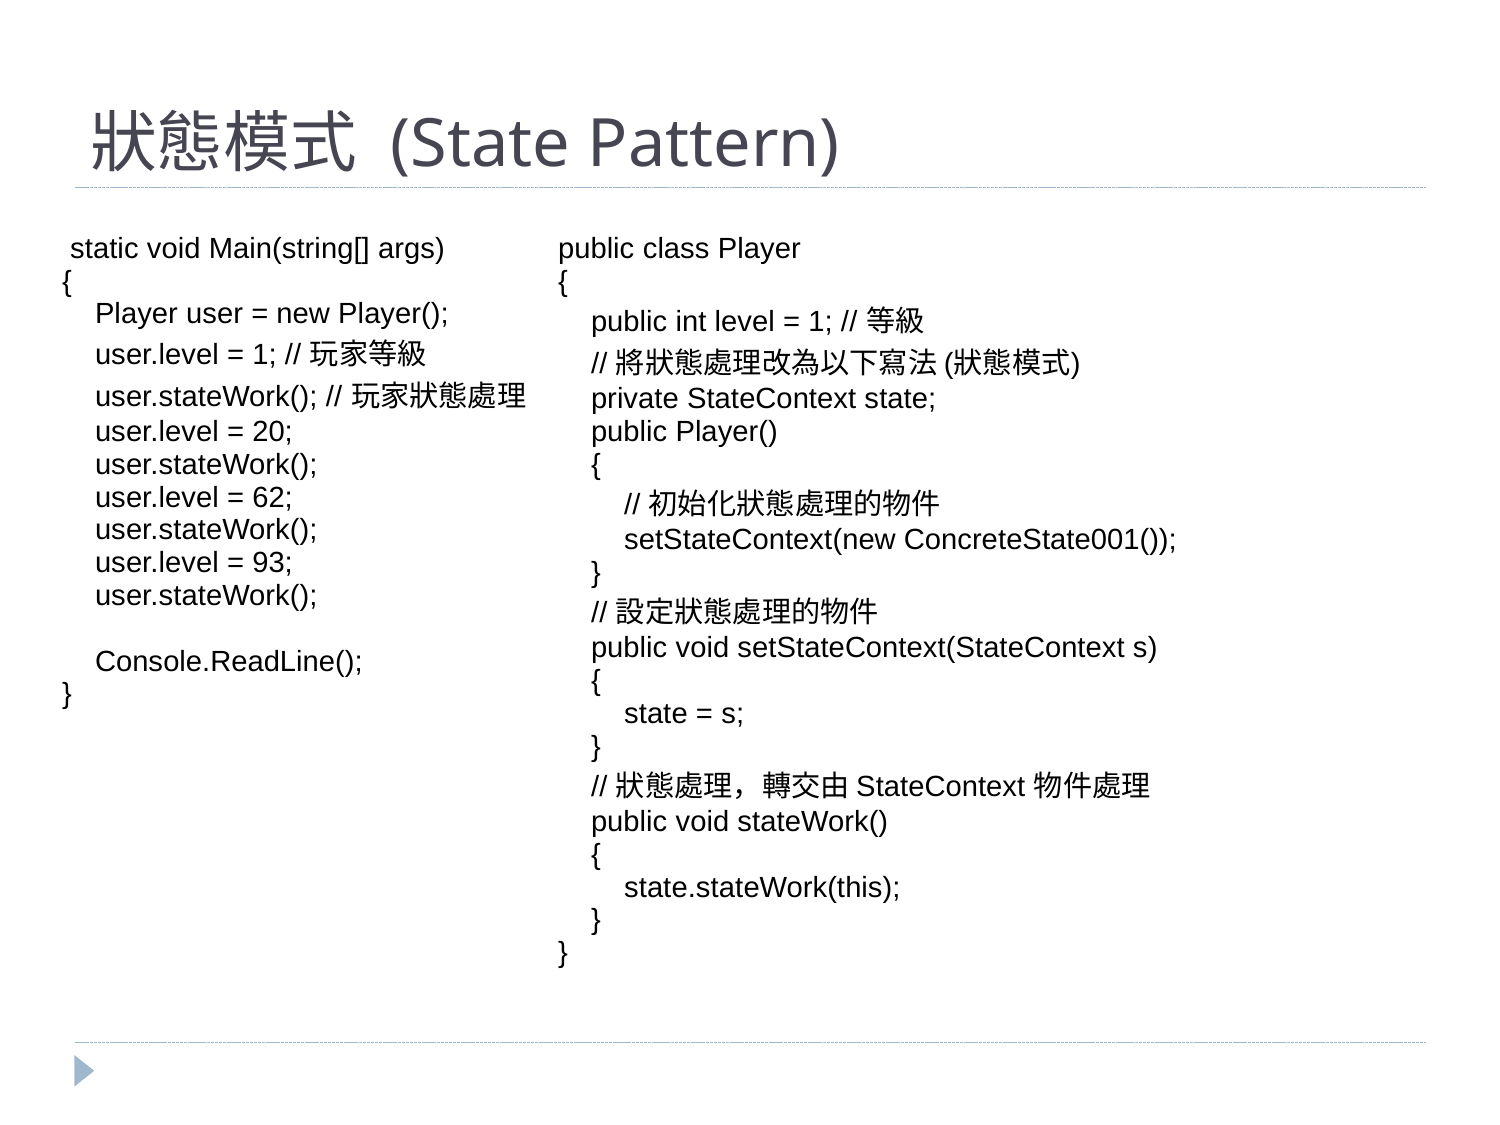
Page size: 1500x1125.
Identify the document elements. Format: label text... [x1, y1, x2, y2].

text_box public class Player { public int level = 1; // 等級 // 將狀態處理改為以下寫法 (狀態模式) private StateContext state; public Player() { // 初始化狀態處理的物件 setStateContext(new ConcreteState001()); } // 設定狀態處理的物件 public void setStateContext(StateContext s) { state = s; } // 狀態處理，轉交由 StateContext 物件處理 public void stateWork() { state.stateWork(this); } } [543, 224, 1489, 922]
title 狀態模式 (State Pattern) [75, 25, 1426, 188]
text_box static void Main(string[] args) { Player user = new Player(); user.level = 1; // 玩家等級 user.stateWork(); // 玩家狀態處理 user.level = 20; user.stateWork(); user.level = 62; user.stateWork(); user.level = 93; user.stateWork(); Console.ReadLine(); } [47, 224, 543, 733]
